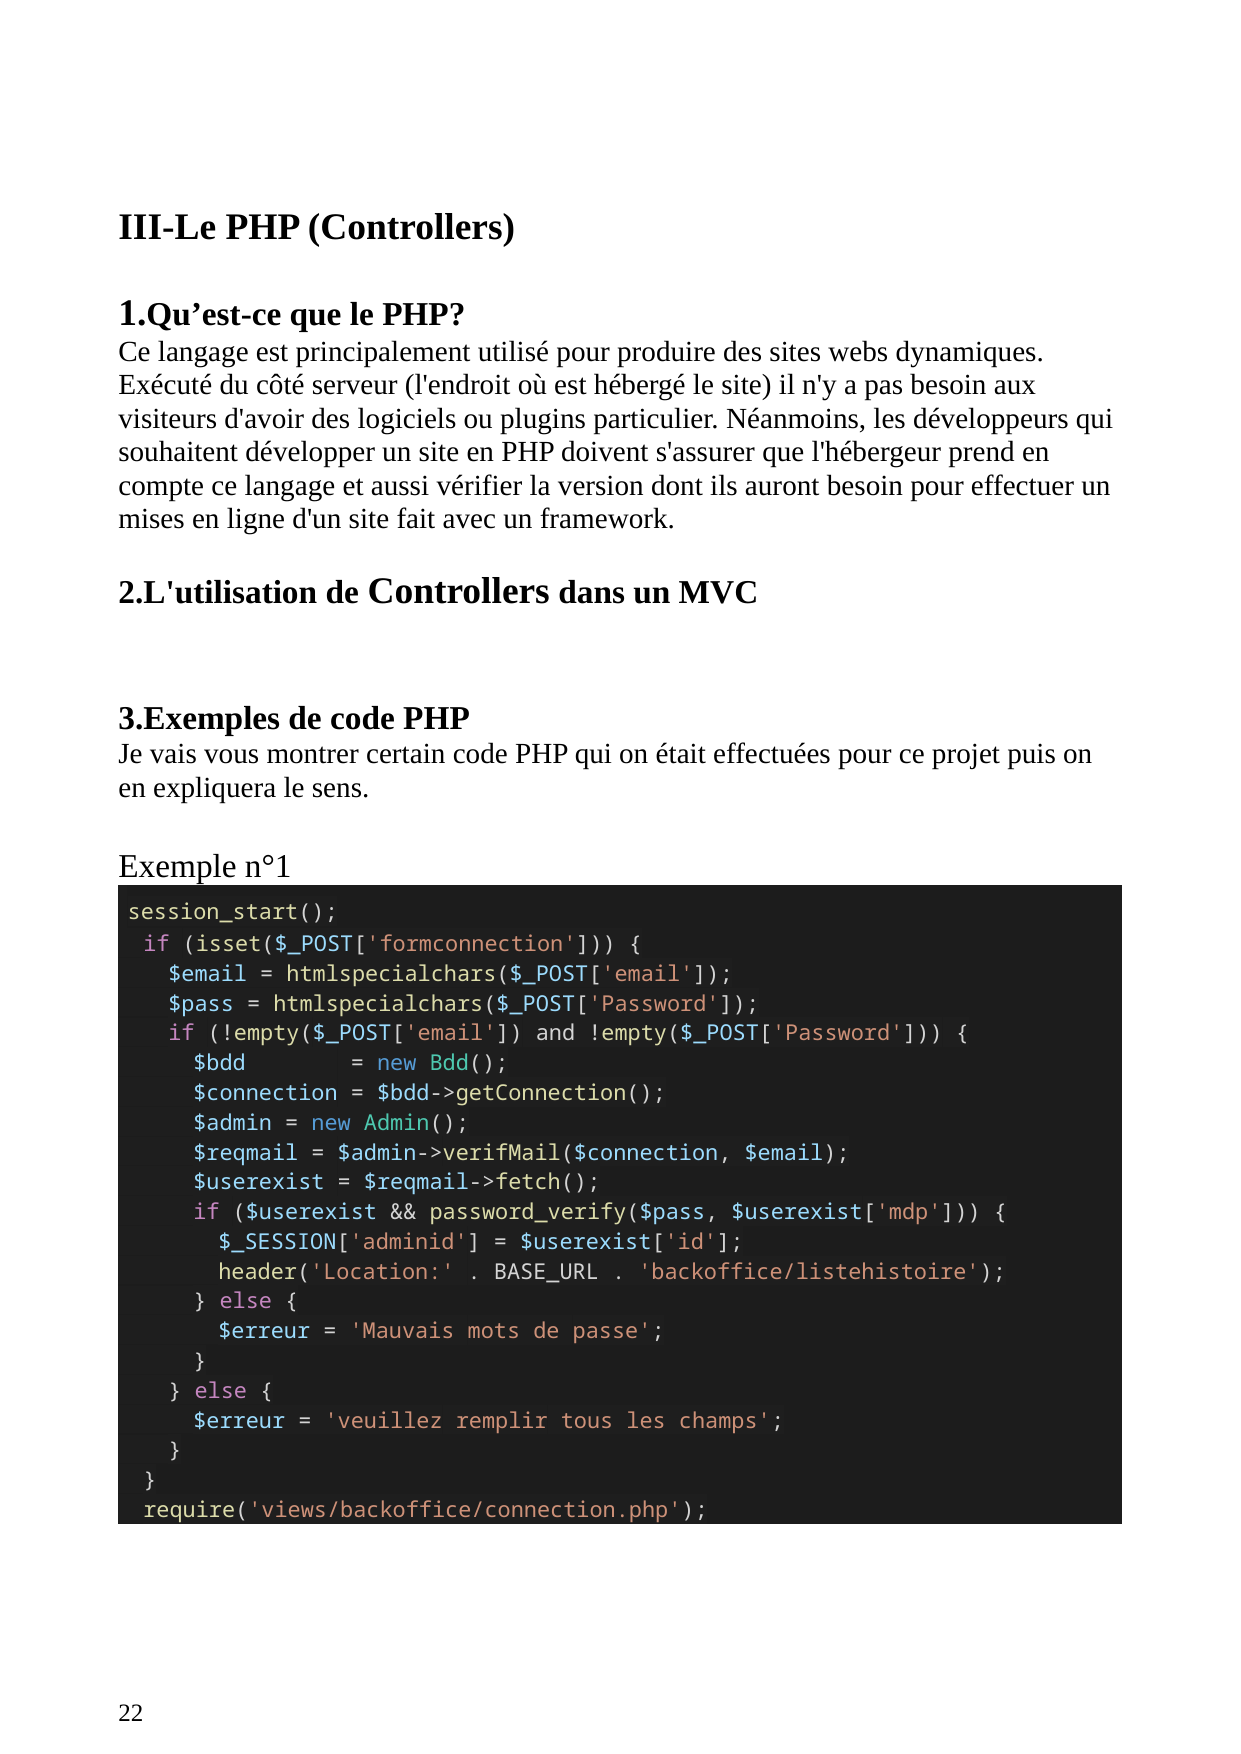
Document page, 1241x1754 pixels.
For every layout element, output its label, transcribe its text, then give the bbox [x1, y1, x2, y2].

text $erreur = 'Mauvais mots de passe'; [118, 1315, 1122, 1345]
text session_start(); [118, 885, 1122, 928]
text } [118, 1345, 1122, 1375]
text 1.Qu’est-ce que le PHP? [118, 291, 1122, 334]
text if ($userexist && password_verify($pass, $userexist['mdp'])) { [118, 1196, 1122, 1226]
text $connection = $bdd->getConnection(); [118, 1077, 1122, 1107]
text } [118, 1434, 1122, 1464]
text $erreur = 'veuillez remplir tous les champs'; [118, 1404, 1122, 1434]
text Je vais vous montrer certain code PHP qui on était effectuées pour ce projet puis on en expliquera le sens. [118, 736, 1122, 803]
text if (isset($_POST['formconnection'])) { [118, 928, 1122, 958]
text 3.Exemples de code PHP [118, 698, 1122, 736]
text $reqmail = $admin->verifMail($connection, $email); [118, 1136, 1122, 1166]
text $userexist = $reqmail->fetch(); [118, 1166, 1122, 1196]
text $email = htmlspecialchars($_POST['email']); [118, 958, 1122, 987]
text if (!empty($_POST['email']) and !empty($_POST['Password'])) { [118, 1017, 1122, 1047]
text $pass = htmlspecialchars($_POST['Password']); [118, 987, 1122, 1017]
text Ce langage est principalement utilisé pour produire des sites webs dynamiques. Exécuté du côté serveur (l'endroit où est hébergé le site) il n'y a pas besoin aux visiteurs d'avoir des logiciels ou plugins particulier. Néanmoins, les développeurs qui souhaitent développer un site en PHP doivent s'assurer que l'hébergeur prend en compte ce langage et aussi vérifier la version dont ils auront besoin pour effectuer un mises en ligne d'un site fait avec un framework. [118, 334, 1122, 535]
text $bdd = new Bdd(); [118, 1047, 1122, 1077]
text III-Le PHP (Controllers) [118, 204, 1122, 247]
text Exemple n°1 [118, 846, 1122, 885]
text } [118, 1464, 1122, 1494]
text header('Location:' . BASE_URL . 'backoffice/listehistoire'); [118, 1256, 1122, 1285]
text } else { [118, 1285, 1122, 1315]
text $admin = new Admin(); [118, 1107, 1122, 1136]
text $_SESSION['adminid'] = $userexist['id']; [118, 1226, 1122, 1256]
text require('views/backoffice/connection.php'); [118, 1494, 1122, 1524]
text 2.L'utilisation de Controllers dans un MVC [118, 568, 1122, 612]
text } else { [118, 1375, 1122, 1404]
